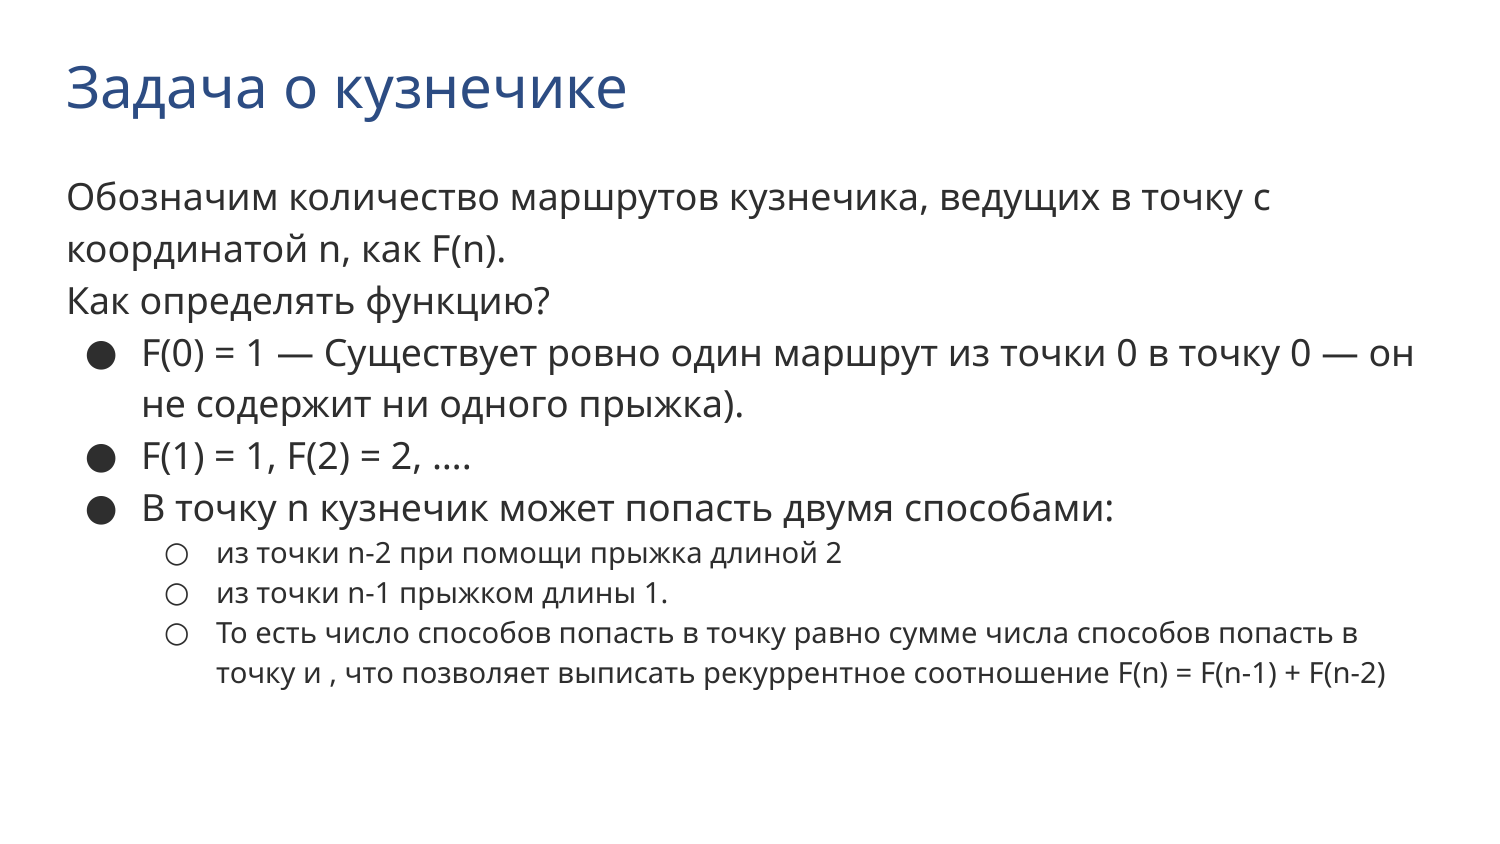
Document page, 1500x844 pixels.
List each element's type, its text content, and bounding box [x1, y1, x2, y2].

list Обозначим количество маршрутов кузнечика, ведущих в точку с координатой n, как F(n). Как определять функцию? F(0) = 1 — Существует ровно один маршрут из точки 0 в точку 0 — он не содержит ни одного прыжка). F(1) = 1, F(2) = 2, …. В точку n кузнечик может попасть двумя способами: из точки n-2 при помощи прыжка длиной 2 из точки n-1 прыжком длины 1. То есть число способов попасть в точку равно сумме числа способов попасть в точку и , что позволяет выписать рекуррентное соотношение F(n) = F(n-1) + F(n-2) [51, 151, 1449, 821]
title Задача о кузнечике [51, 35, 1449, 130]
